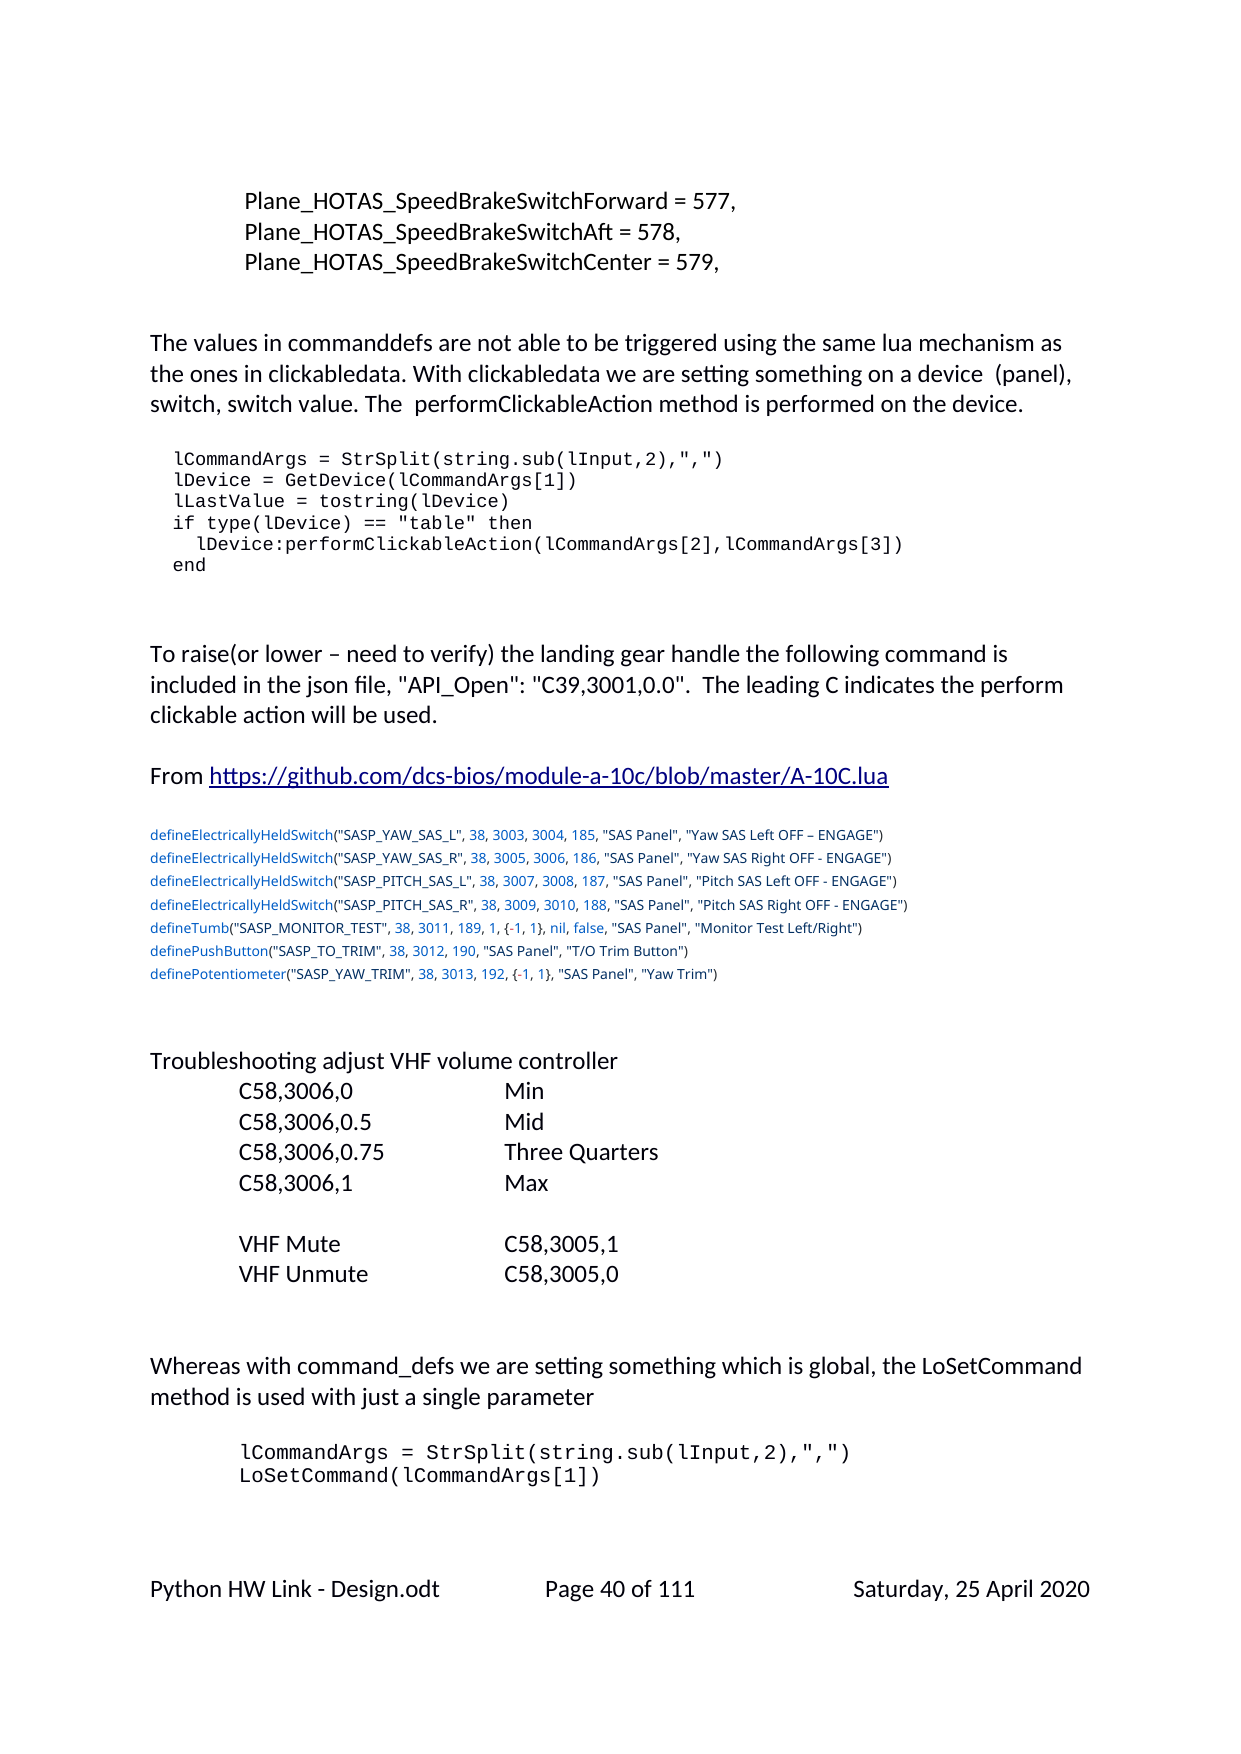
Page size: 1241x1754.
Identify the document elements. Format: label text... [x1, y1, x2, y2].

text defineElectricallyHeldSwitch("SASP_PITCH_SAS_L", 38, 3007, 3008, 187, "SAS Panel", "Pitch SAS Left OFF - ENGAGE") [150, 868, 1090, 891]
text if type(lDevice) == "table" then [150, 513, 1090, 535]
text defineTumb("SASP_MONITOR_TEST", 38, 3011, 189, 1, {-1, 1}, nil, false, "SAS Panel", "Monitor Test Left/Right") [150, 914, 1090, 937]
text VHF Unmute C58,3005,0 [150, 1259, 1090, 1289]
text C58,3006,0 Min [150, 1076, 1090, 1106]
text lCommandArgs = StrSplit(string.sub(lInput,2),",") [150, 450, 1090, 471]
text To raise(or lower – need to verify) the landing gear handle the following command is included in the json file, "API_Open": "C39,3001,0.0". The leading C indicates the perform clickable action will be used. [150, 638, 1090, 730]
text C58,3006,0.75 Three Quarters [150, 1137, 1090, 1167]
text C58,3006,1 Max [150, 1167, 1090, 1198]
text defineElectricallyHeldSwitch("SASP_YAW_SAS_R", 38, 3005, 3006, 186, "SAS Panel", "Yaw SAS Right OFF - ENGAGE") [150, 844, 1090, 868]
text lDevice = GetDevice(lCommandArgs[1]) [150, 471, 1090, 492]
text The values in commanddefs are not able to be triggered using the same lua mechanism as the ones in clickabledata. With clickabledata we are setting something on a device (panel), switch, switch value. The performClickableAction method is performed on the device. [150, 328, 1090, 419]
text defineElectricallyHeldSwitch("SASP_PITCH_SAS_R", 38, 3009, 3010, 188, "SAS Panel", "Pitch SAS Right OFF - ENGAGE") [150, 891, 1090, 914]
text VHF Mute C58,3005,1 [150, 1228, 1090, 1259]
text definePotentiometer("SASP_YAW_TRIM", 38, 3013, 192, {-1, 1}, "SAS Panel", "Yaw Trim") [150, 961, 1090, 984]
text defineElectricallyHeldSwitch("SASP_YAW_SAS_L", 38, 3003, 3004, 185, "SAS Panel", "Yaw SAS Left OFF – ENGAGE") [150, 821, 1090, 844]
text Troubleshooting adjust VHF volume controller [150, 1045, 1090, 1076]
text definePushButton("SASP_TO_TRIM", 38, 3012, 190, "SAS Panel", "T/O Trim Button") [150, 937, 1090, 961]
text LoSetCommand(lCommandArgs[1]) [150, 1465, 1090, 1489]
text From https://github.com/dcs-bios/module-a-10c/blob/master/A-10C.lua [150, 760, 1090, 791]
text end [150, 556, 1090, 577]
text Whereas with command_defs we are setting something which is global, the LoSetCommand method is used with just a single parameter [150, 1350, 1090, 1411]
text lCommandArgs = StrSplit(string.sub(lInput,2),",") [150, 1442, 1090, 1465]
text lDevice:performClickableAction(lCommandArgs[2],lCommandArgs[3]) [150, 535, 1090, 556]
text C58,3006,0.5 Mid [150, 1106, 1090, 1137]
text lLastValue = tostring(lDevice) [150, 492, 1090, 513]
